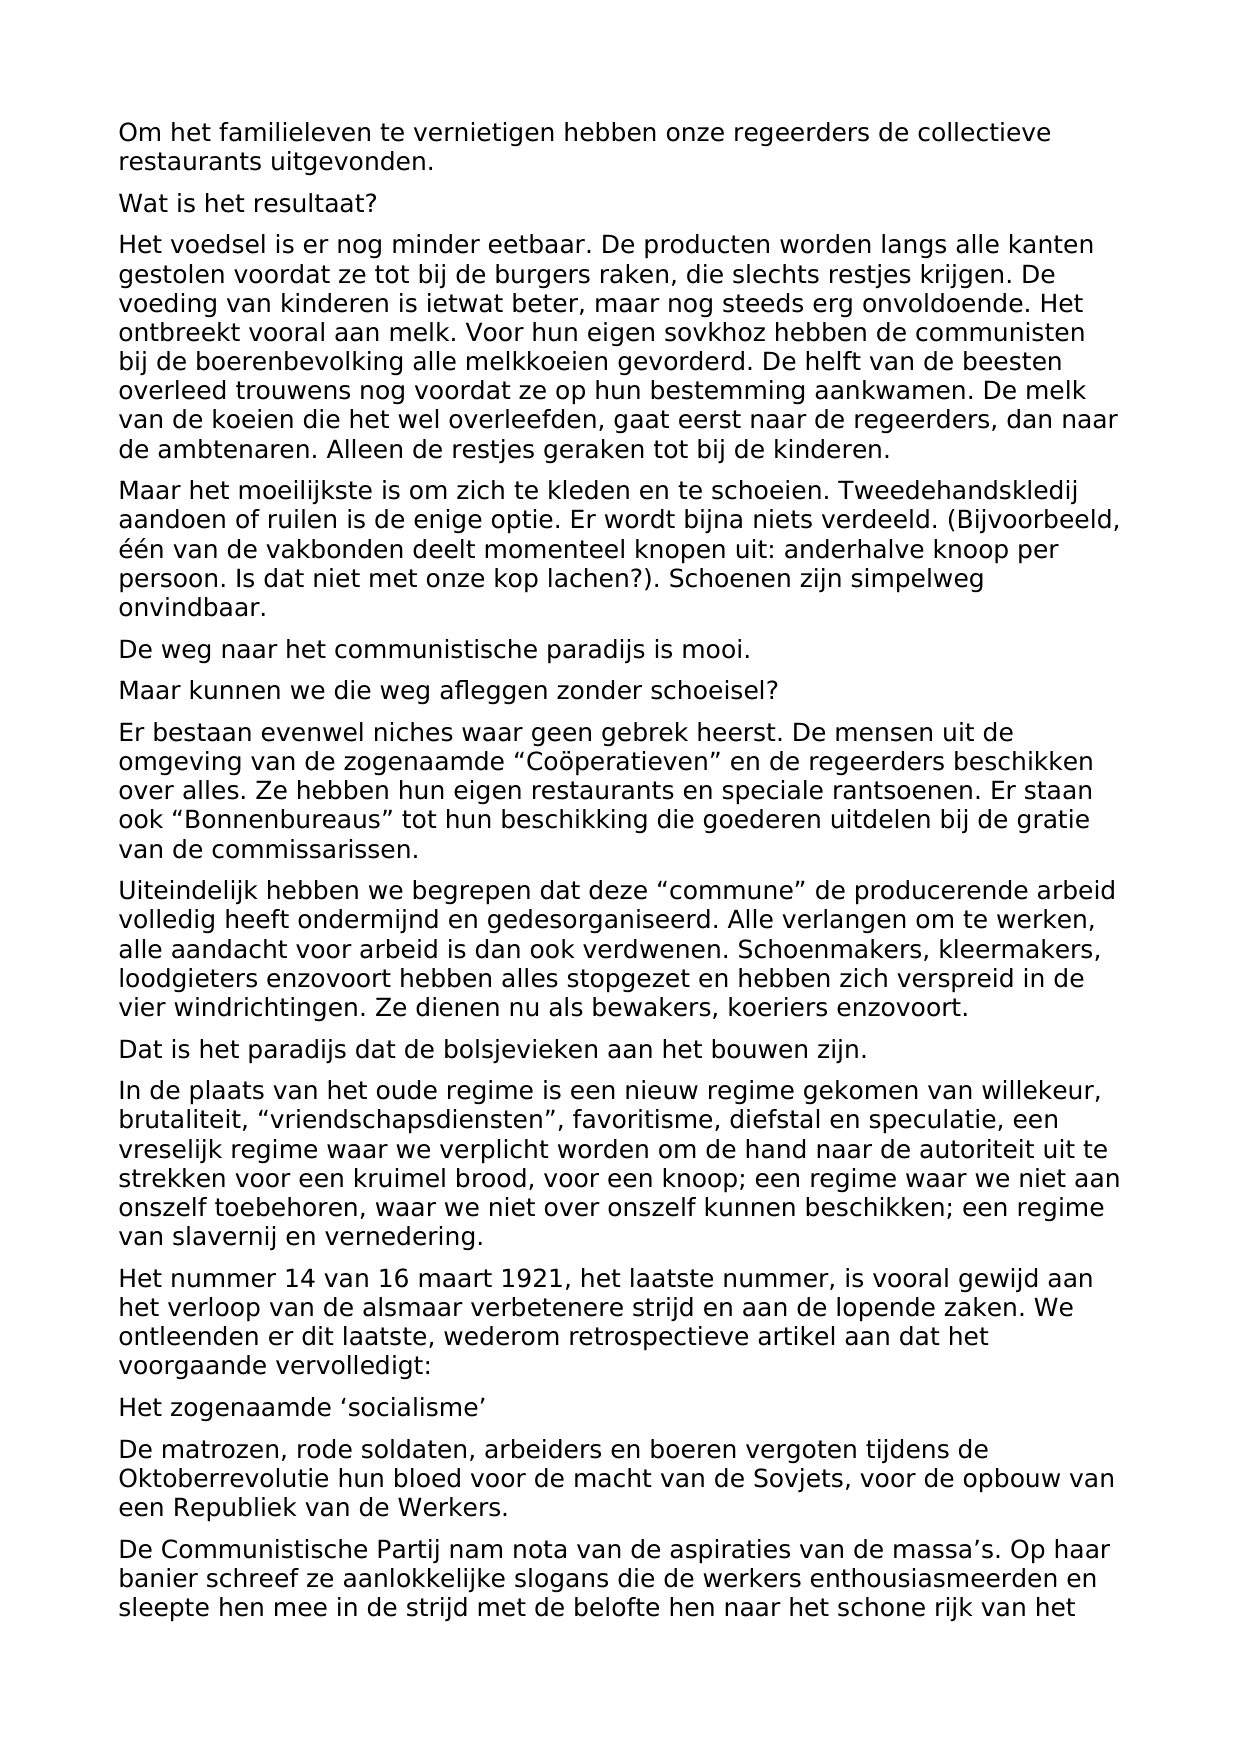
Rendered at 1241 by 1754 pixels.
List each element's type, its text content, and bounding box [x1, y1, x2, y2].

text De matrozen, rode soldaten, arbeiders en boeren vergoten tijdens de Oktoberrevolutie hun bloed voor de macht van de Sovjets, voor de opbouw van een Republiek van de Werkers. [118, 1435, 1122, 1522]
text Het zogenaamde ‘socialisme’ [118, 1393, 1122, 1422]
text De weg naar het communistische paradijs is mooi. [118, 635, 1122, 664]
text Maar kunnen we die weg afleggen zonder schoeisel? [118, 676, 1122, 706]
text Uiteindelijk hebben we begrepen dat deze “commune” de producerende arbeid volledig heeft ondermijnd en gedesorganiseerd. Alle verlangen om te werken, alle aandacht voor arbeid is dan ook verdwenen. Schoenmakers, kleermakers, loodgieters enzovoort hebben alles stopgezet en hebben zich verspreid in de vier windrichtingen. Ze dienen nu als bewakers, koeriers enzovoort. [118, 876, 1122, 1022]
text Het nummer 14 van 16 maart 1921, het laatste nummer, is vooral gewijd aan het verloop van de alsmaar verbetenere strijd en aan de lopende zaken. We ontleenden er dit laatste, wederom retrospectieve artikel aan dat het voorgaande vervolledigt: [118, 1264, 1122, 1381]
text Wat is het resultaat? [118, 189, 1122, 218]
text In de plaats van het oude regime is een nieuw regime gekomen van willekeur, brutaliteit, “vriendschapsdiensten”, favoritisme, diefstal en speculatie, een vreselijk regime waar we verplicht worden om de hand naar de autoriteit uit te strekken voor een kruimel brood, voor een knoop; een regime waar we niet aan onszelf toebehoren, waar we niet over onszelf kunnen beschikken; een regime van slavernij en vernedering. [118, 1076, 1122, 1251]
text Het voedsel is er nog minder eetbaar. De producten worden langs alle kanten gestolen voordat ze tot bij de burgers raken, die slechts restjes krijgen. De voeding van kinderen is ietwat beter, maar nog steeds erg onvoldoende. Het ontbreekt vooral aan melk. Voor hun eigen sovkhoz hebben de communisten bij de boerenbevolking alle melkkoeien gevorderd. De helft van de beesten overleed trouwens nog voordat ze op hun bestemming aankwamen. De melk van de koeien die het wel overleefden, gaat eerst naar de regeerders, dan naar de ambtenaren. Alleen de restjes geraken tot bij de kinderen. [118, 231, 1122, 464]
text Dat is het paradijs dat de bolsjevieken aan het bouwen zijn. [118, 1035, 1122, 1064]
text De Communistische Partij nam nota van de aspiraties van de massa’s. Op haar banier schreef ze aanlokkelijke slogans die de werkers enthousiasmeerden en sleepte hen mee in de strijd met de belofte hen naar het schone rijk van het [118, 1535, 1122, 1622]
text Er bestaan evenwel niches waar geen gebrek heerst. De mensen uit de omgeving van de zogenaamde “Coöperatieven” en de regeerders beschikken over alles. Ze hebben hun eigen restaurants en speciale rantsoenen. Er staan ook “Bonnenbureaus” tot hun beschikking die goederen uitdelen bij de gratie van de commissarissen. [118, 718, 1122, 864]
text Maar het moeilijkste is om zich te kleden en te schoeien. Tweedehandskledij aandoen of ruilen is de enige optie. Er wordt bijna niets verdeeld. (Bijvoorbeeld, één van de vakbonden deelt momenteel knopen uit: anderhalve knoop per persoon. Is dat niet met onze kop lachen?). Schoenen zijn simpelweg onvindbaar. [118, 476, 1122, 622]
text Om het familieleven te vernietigen hebben onze regeerders de collectieve restaurants uitgevonden. [118, 118, 1122, 176]
